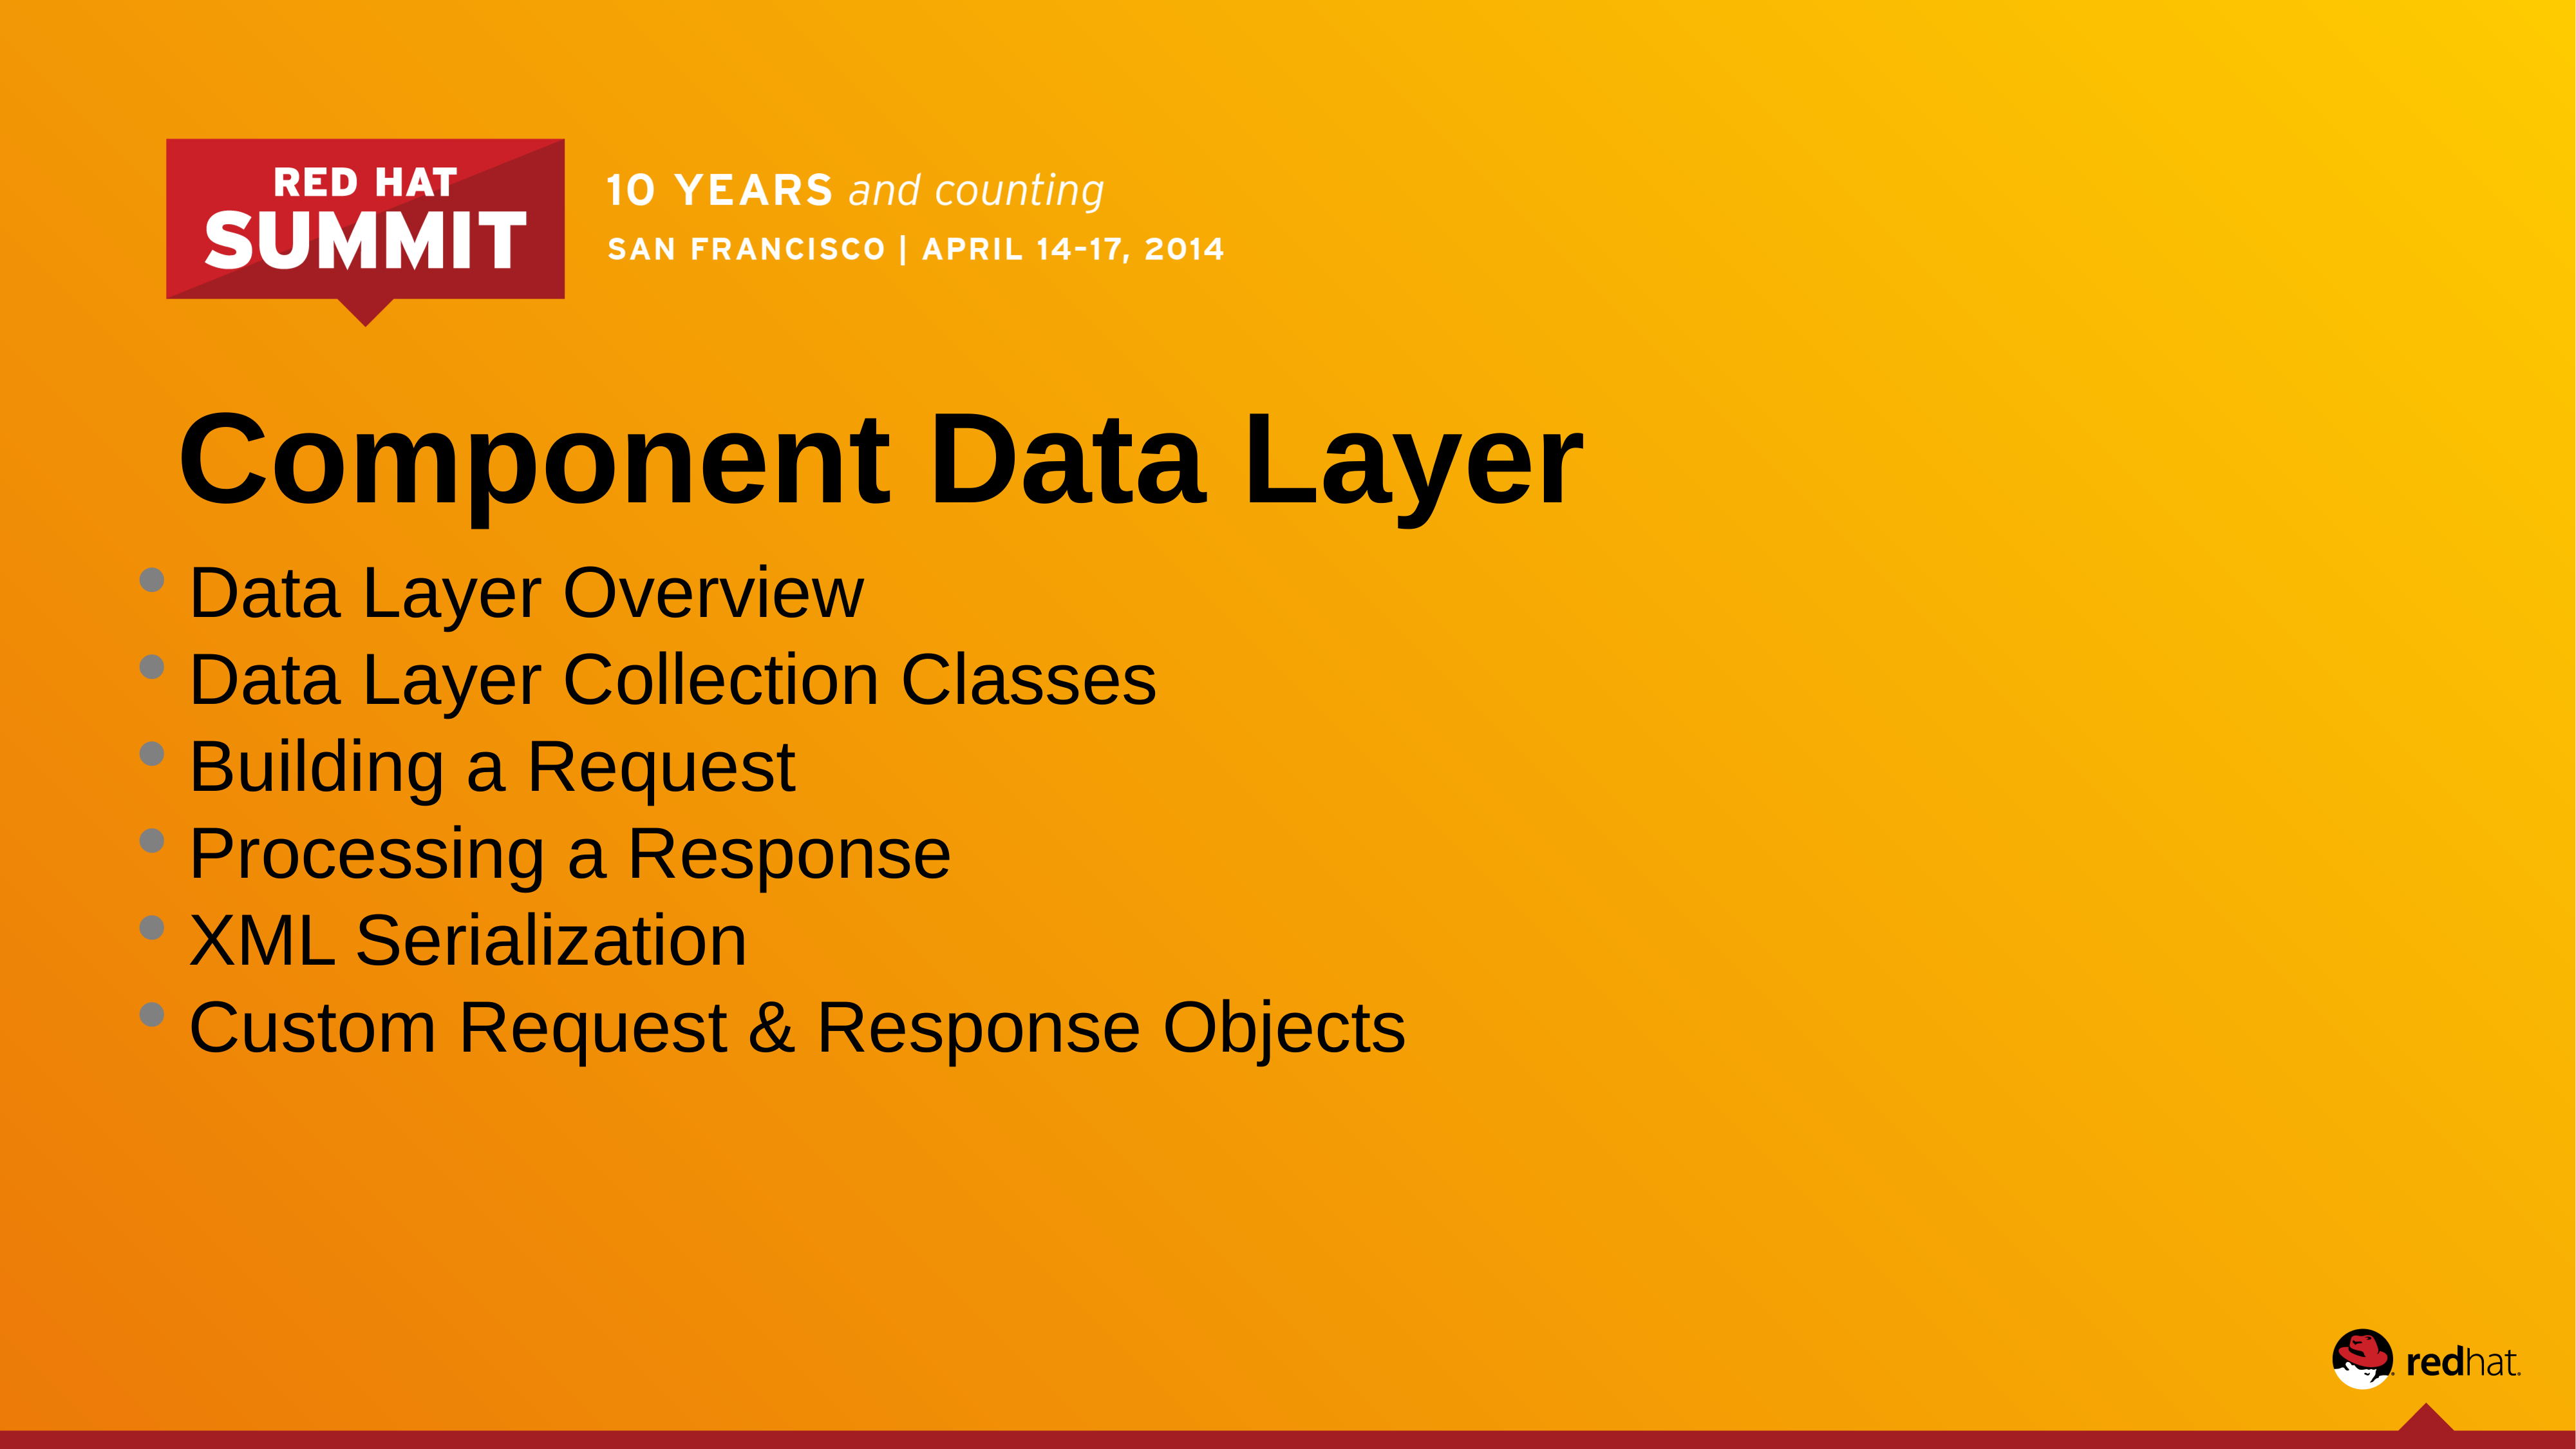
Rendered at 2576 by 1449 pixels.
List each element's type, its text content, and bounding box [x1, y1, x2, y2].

title Component Data Layer [131, 330, 2449, 572]
list Data Layer Overview Data Layer Collection Classes Building a Request Processing a Response XML Serialization Custom Request & Response Objects [129, 539, 2447, 1449]
picture [0, 0, 2576, 1449]
